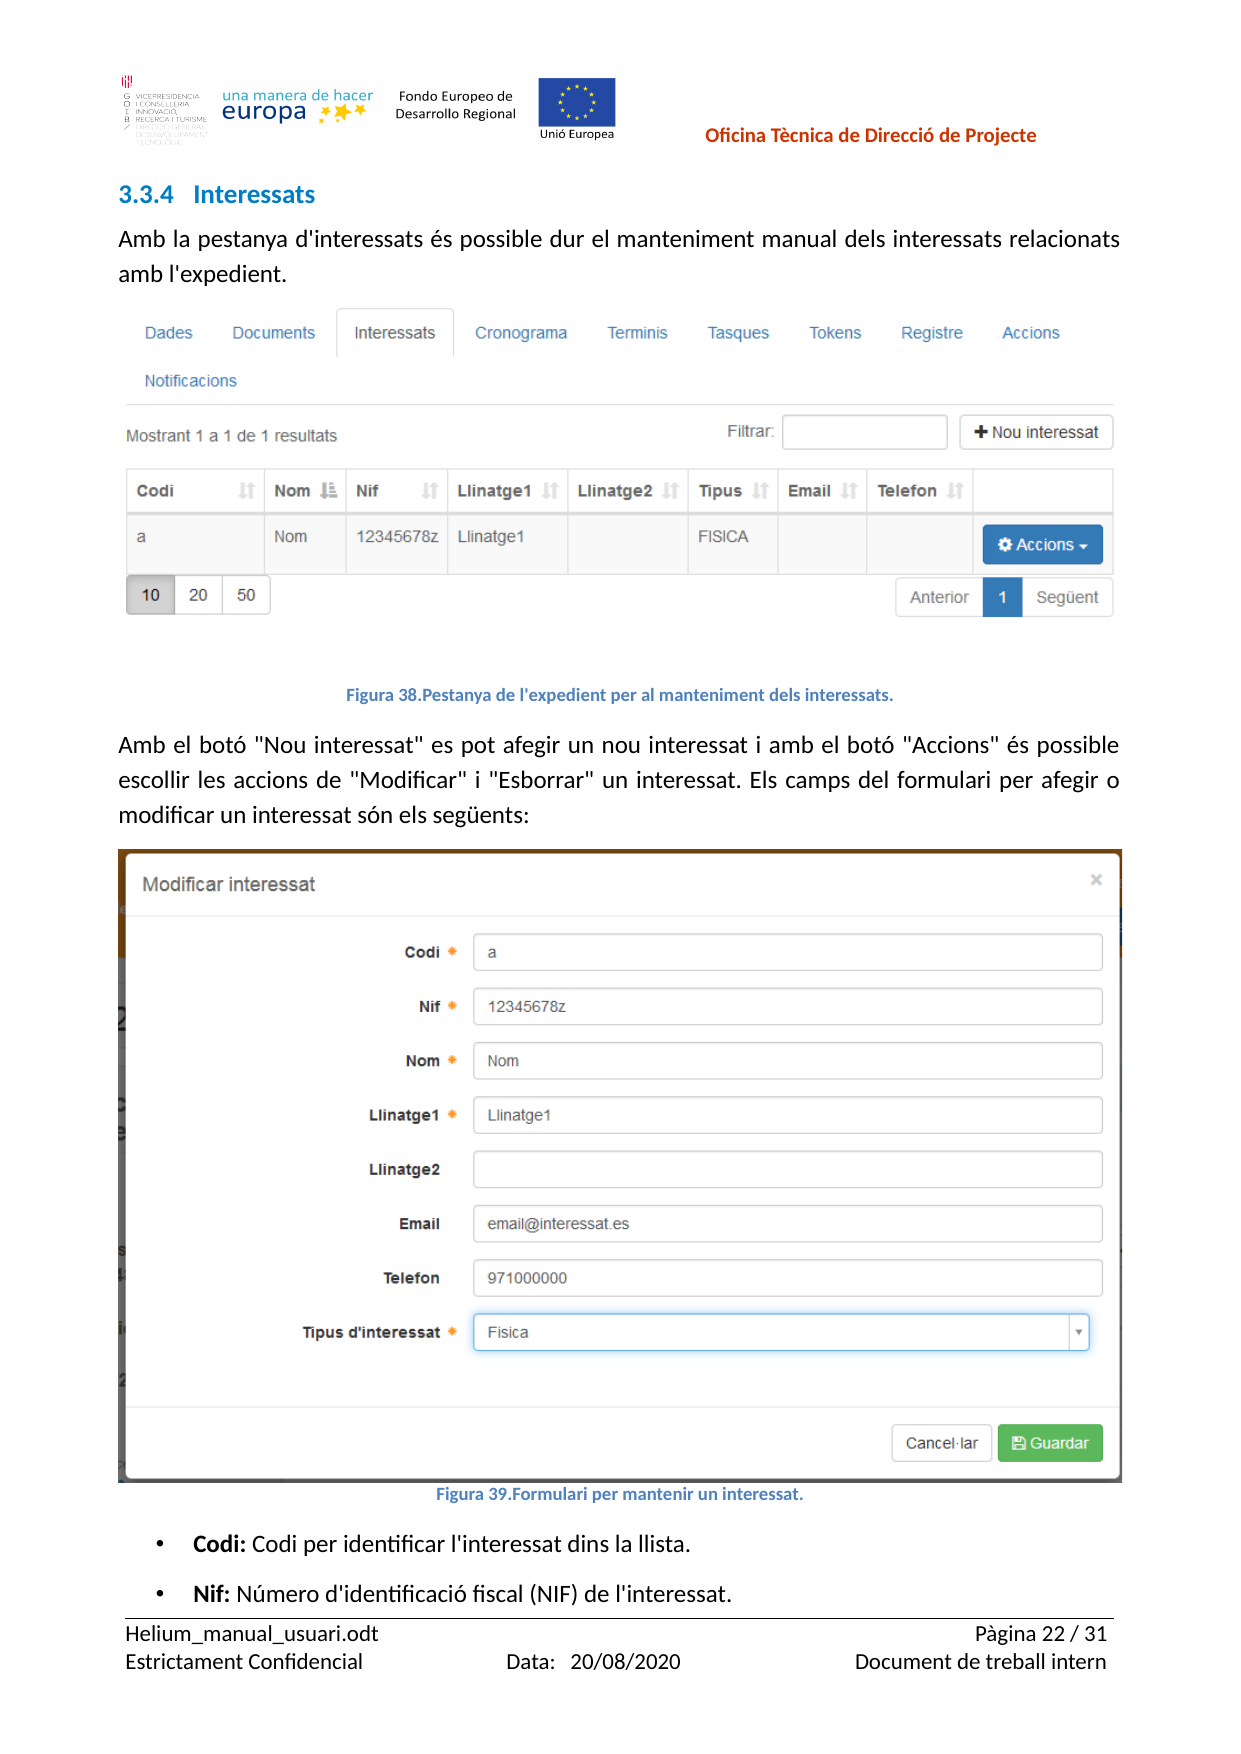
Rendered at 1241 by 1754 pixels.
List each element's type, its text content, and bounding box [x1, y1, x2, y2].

picture [118, 307, 1123, 630]
subtitle Interessats [118, 178, 1122, 211]
text Amb el botó "Nou interessat" es pot afegir un nou interessat i amb el botó "Accions" és possible escollir les accions de "Modificar" i "Esborrar" un interessat. Els camps del formulari per afegir o modificar un interessat són els següents: [118, 729, 1122, 830]
list Nif: Número d'identificació fiscal (NIF) de l'interessat. [156, 1578, 1122, 1608]
picture [118, 849, 1123, 1483]
text Figura 39.Formulari per mantenir un interessat. [118, 1483, 1122, 1506]
text Figura 38.Pestanya de l'expedient per al manteniment dels interessats. [118, 684, 1122, 707]
picture [118, 73, 213, 147]
text Amb la pestanya d'interessats és possible dur el manteniment manual dels interessats relacionats amb l'expedient. [118, 223, 1122, 289]
list Codi: Codi per identificar l'interessat dins la llista. [156, 1528, 1122, 1559]
picture [219, 73, 621, 147]
